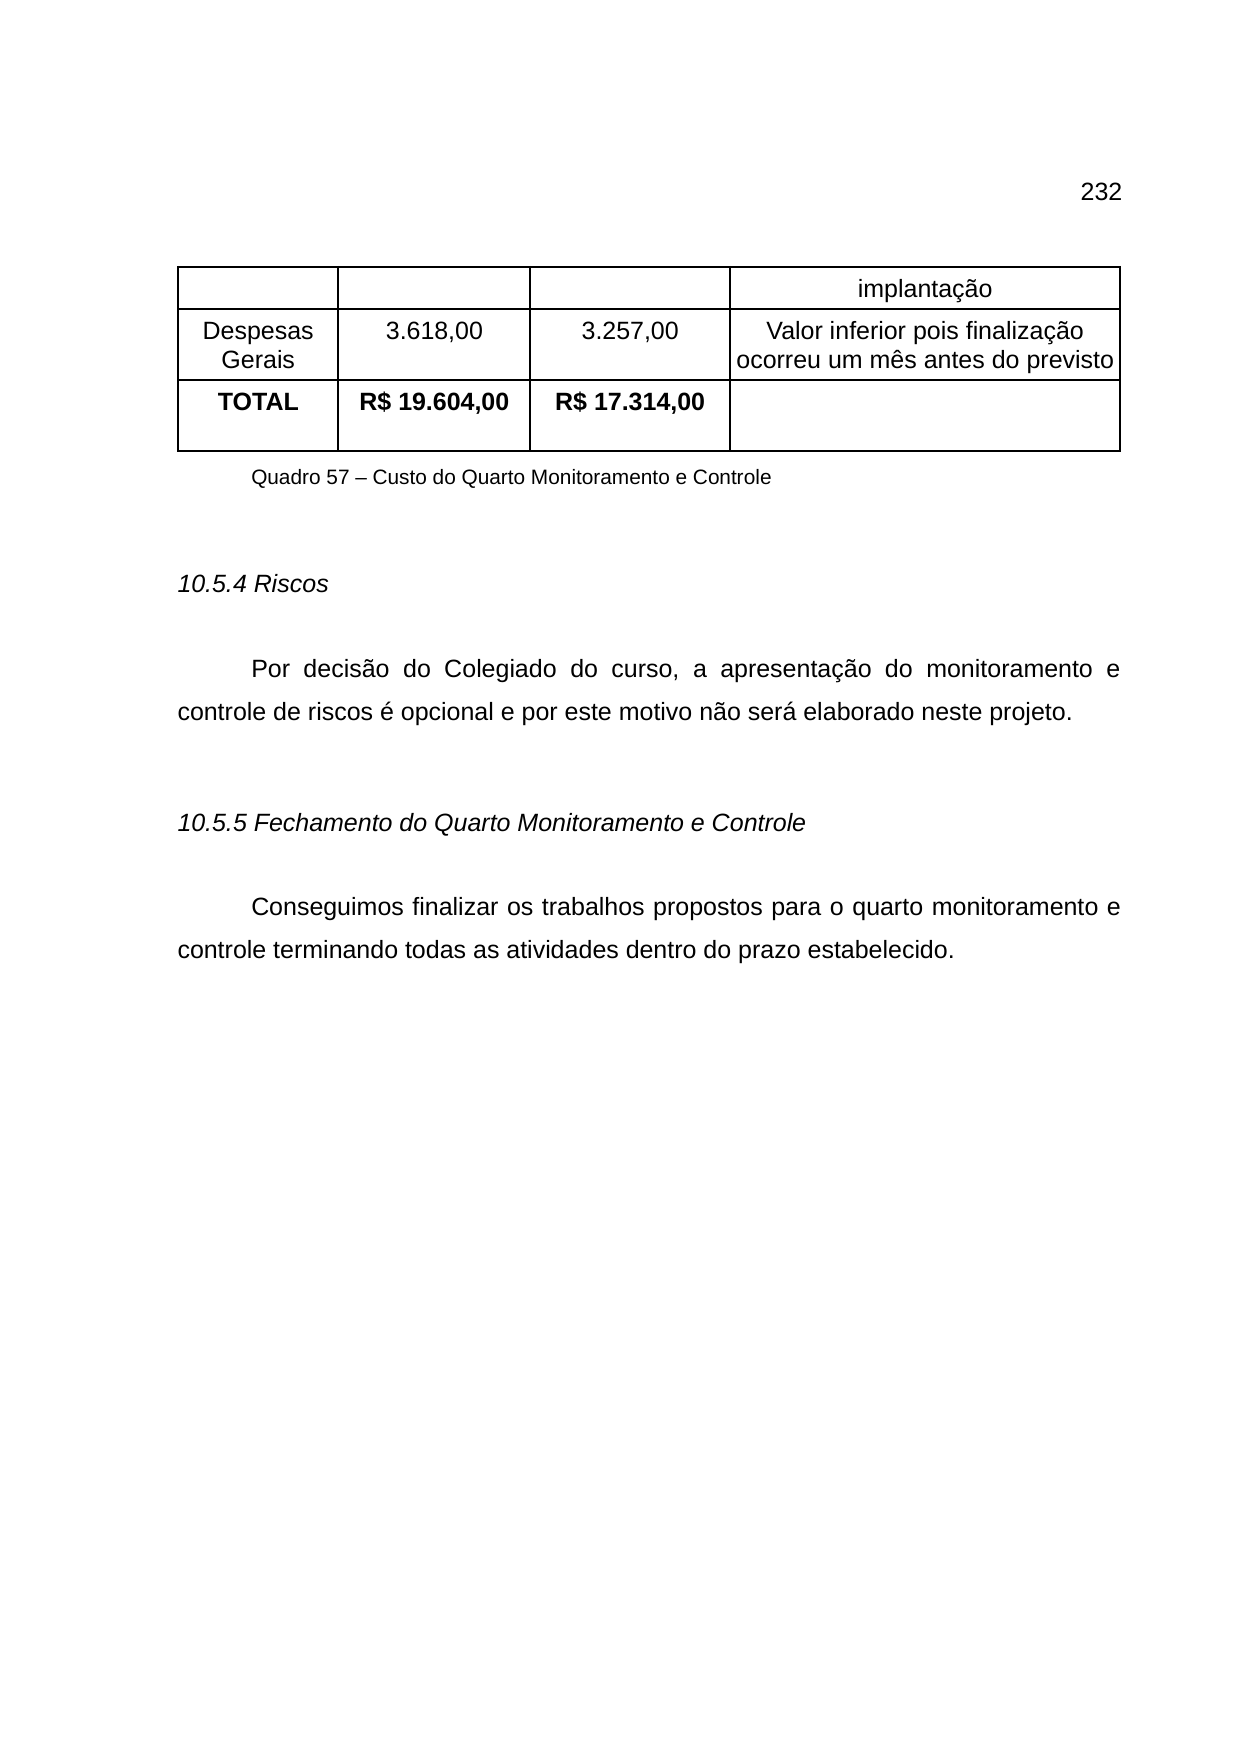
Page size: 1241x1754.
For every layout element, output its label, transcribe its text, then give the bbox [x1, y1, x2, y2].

text Quadro 57 – Custo do Quarto Monitoramento e Controle [177, 465, 1122, 489]
table_cell 3.257,00 [531, 310, 729, 379]
table_cell [339, 268, 529, 308]
subtitle 10.5.4 Riscos [177, 569, 1122, 598]
table_cell R$ 19.604,00 [339, 381, 529, 450]
table_cell [179, 268, 337, 308]
table_cell TOTAL [179, 381, 337, 450]
table_cell [531, 268, 729, 308]
table_cell implantação [731, 268, 1119, 308]
table_cell R$ 17.314,00 [531, 381, 729, 450]
table_cell 3.618,00 [339, 310, 529, 379]
subtitle 10.5.5 Fechamento do Quarto Monitoramento e Controle [177, 808, 1122, 837]
table_cell Valor inferior pois finalização ocorreu um mês antes do previsto [731, 310, 1119, 379]
text Por decisão do Colegiado do curso, a apresentação do monitoramento e controle de riscos é opcional e por este motivo não será elaborado neste projeto. [177, 654, 1122, 726]
table_cell [731, 381, 1119, 450]
table_cell Despesas Gerais [179, 310, 337, 379]
text Conseguimos finalizar os trabalhos propostos para o quarto monitoramento e controle terminando todas as atividades dentro do prazo estabelecido. [177, 892, 1122, 964]
